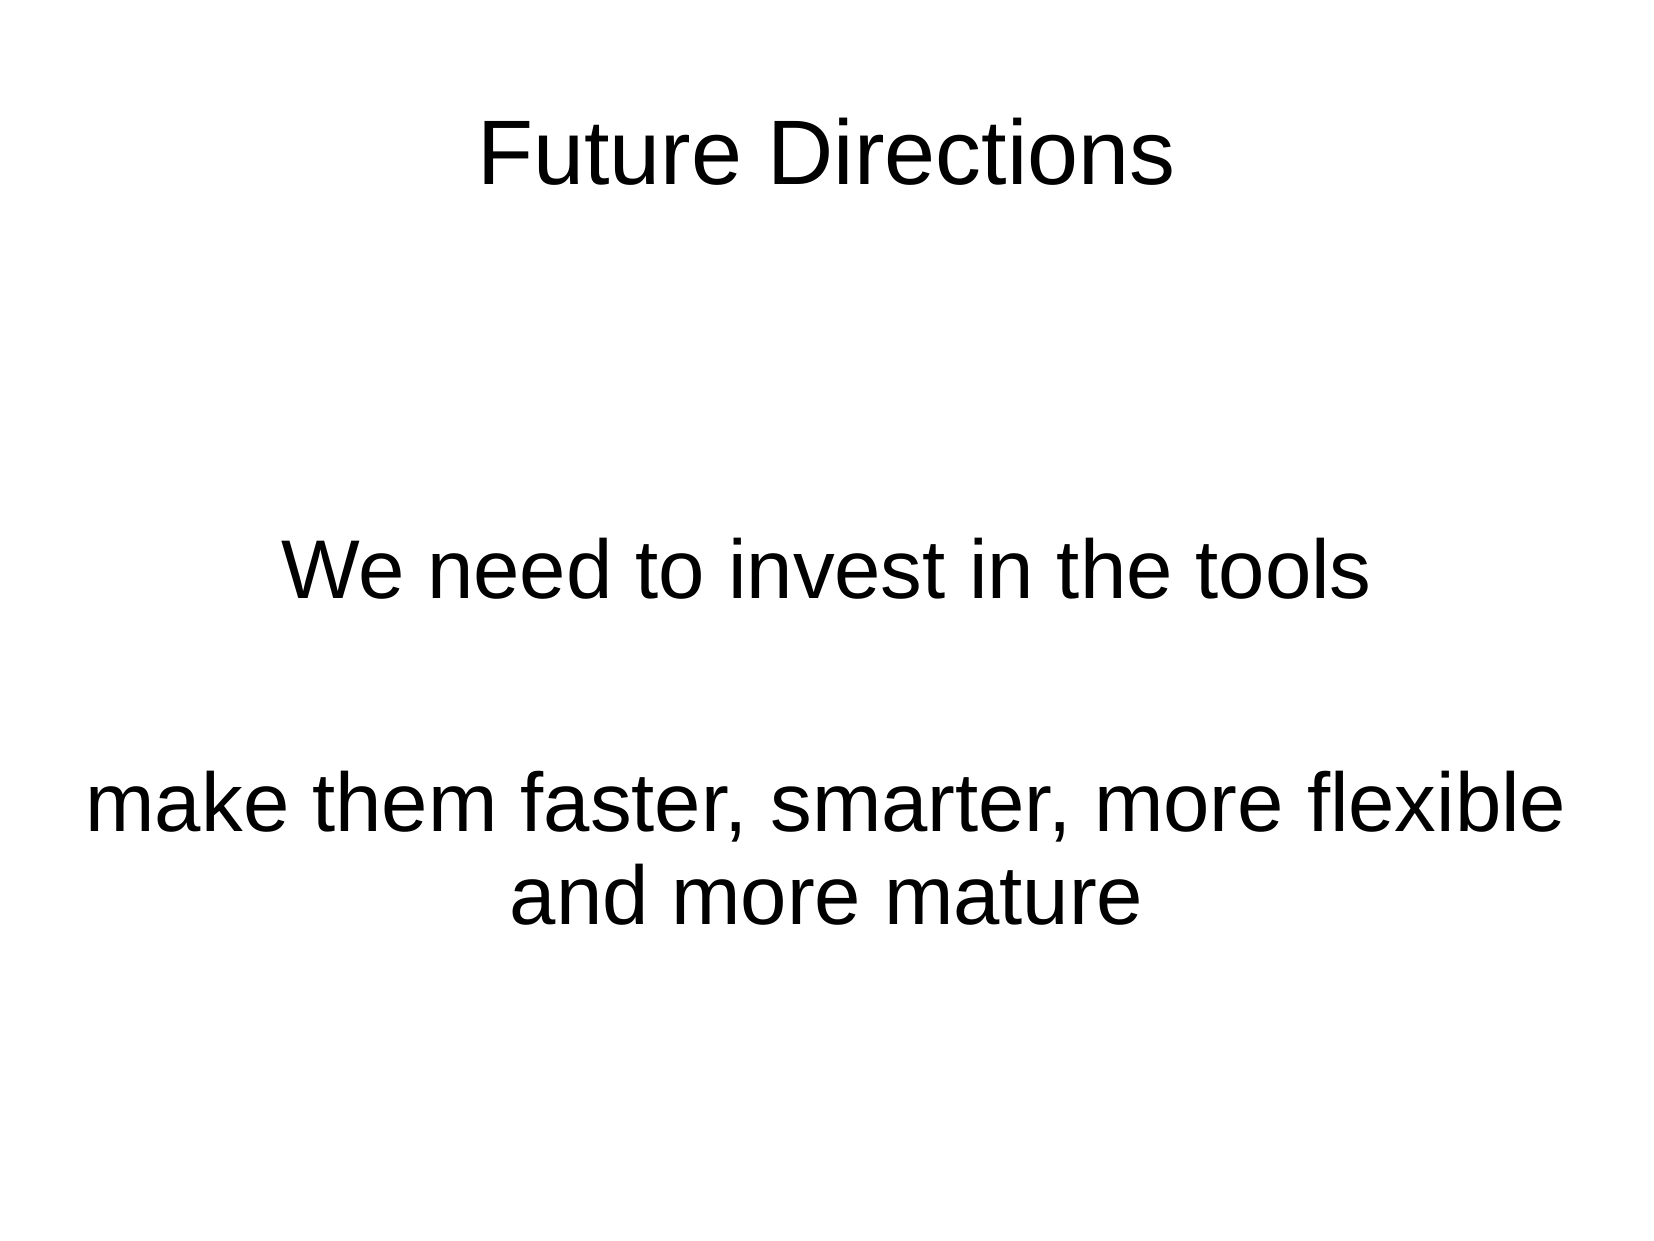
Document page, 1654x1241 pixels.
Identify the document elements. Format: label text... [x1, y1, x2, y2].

list We need to invest in the tools make them faster, smarter, more flexible and more mature [82, 290, 1571, 1141]
title Future Directions [82, 49, 1571, 257]
